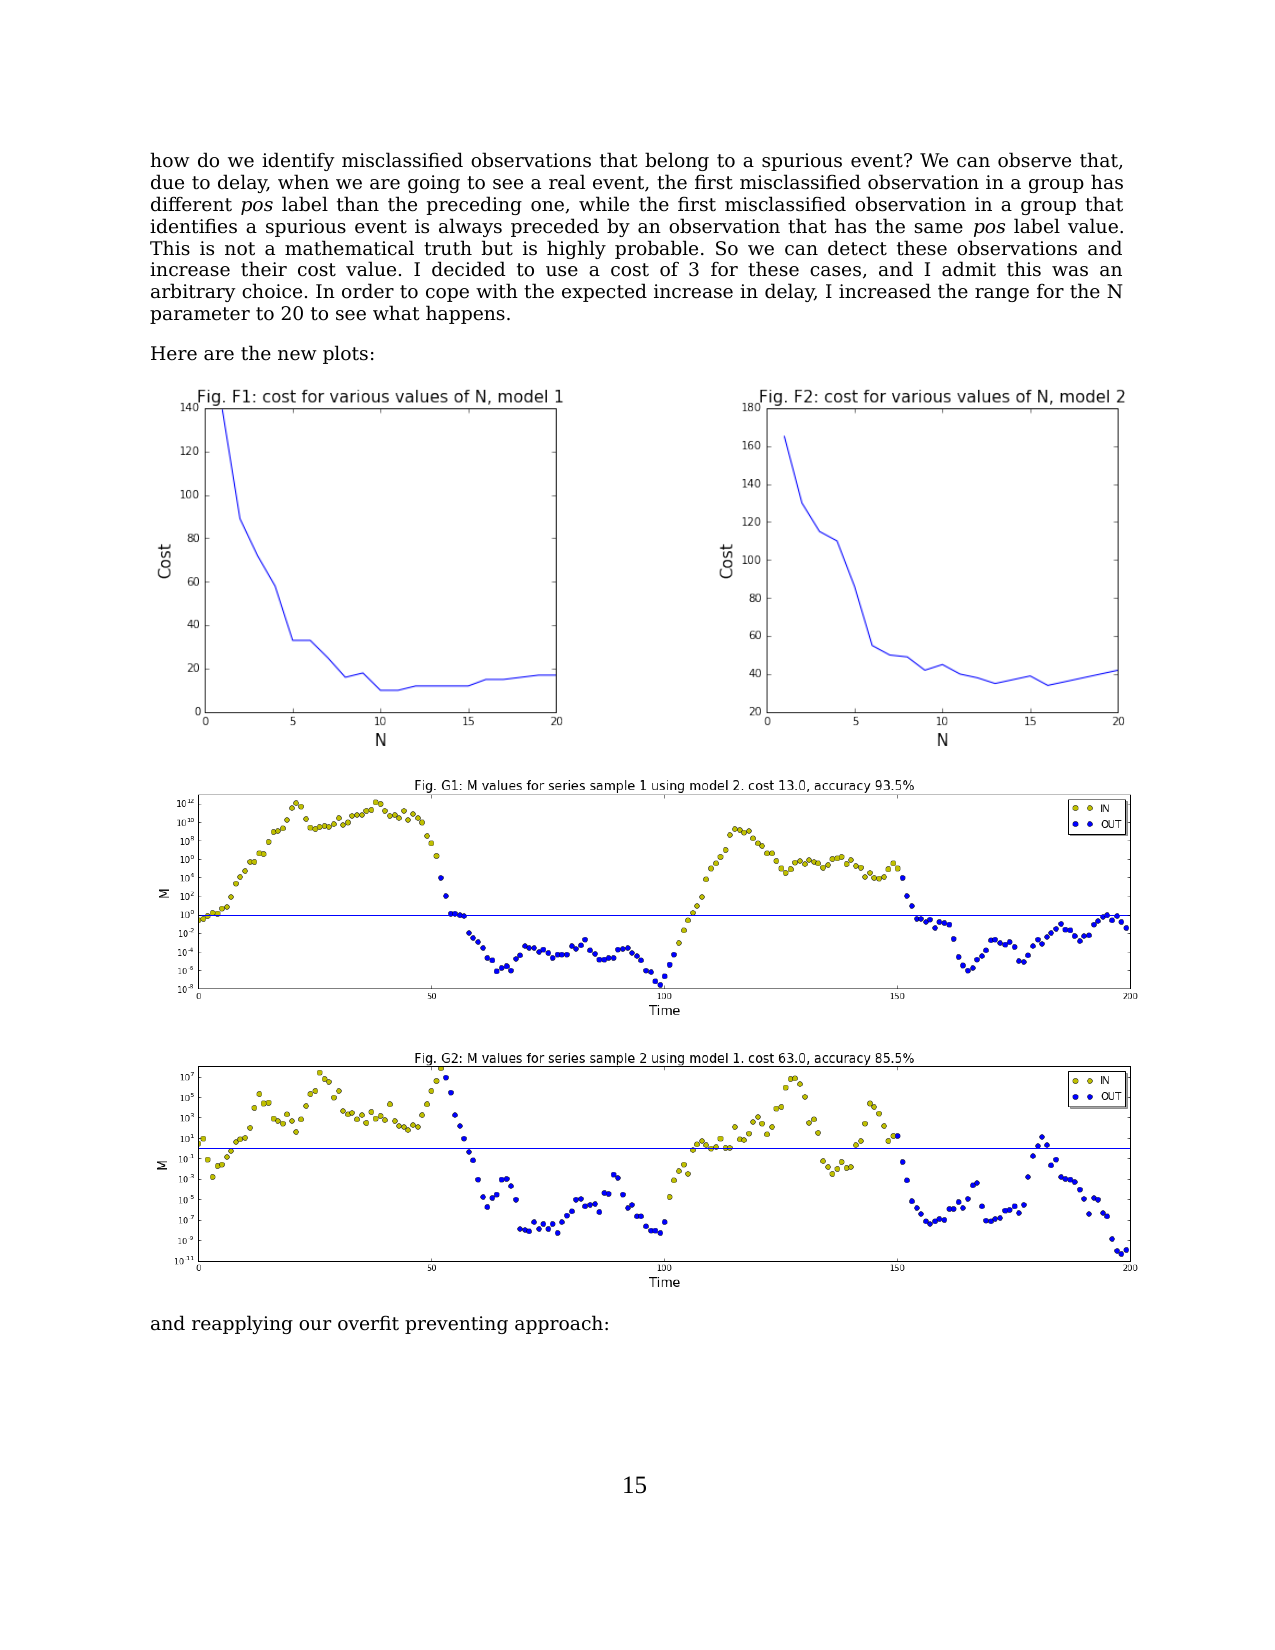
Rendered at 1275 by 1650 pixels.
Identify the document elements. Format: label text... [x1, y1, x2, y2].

picture [150, 775, 1143, 1295]
text Here are the new plots: [150, 343, 1125, 365]
picture [150, 382, 1133, 757]
text how do we identify misclassified observations that belong to a spurious event? We can observe that, due to delay, when we are going to see a real event, the first misclassified observation in a group has different pos label than the preceding one, while the first misclassified observation in a group that identifies a spurious event is always preceded by an observation that has the same pos label value. This is not a mathematical truth but is highly probable. So we can detect these observations and increase their cost value. I decided to use a cost of 3 for these cases, and I admit this was an arbitrary choice. In order to cope with the expected increase in delay, I increased the range for the N parameter to 20 to see what happens. [150, 150, 1125, 325]
text and reapplying our overfit preventing approach: [150, 1313, 1125, 1334]
